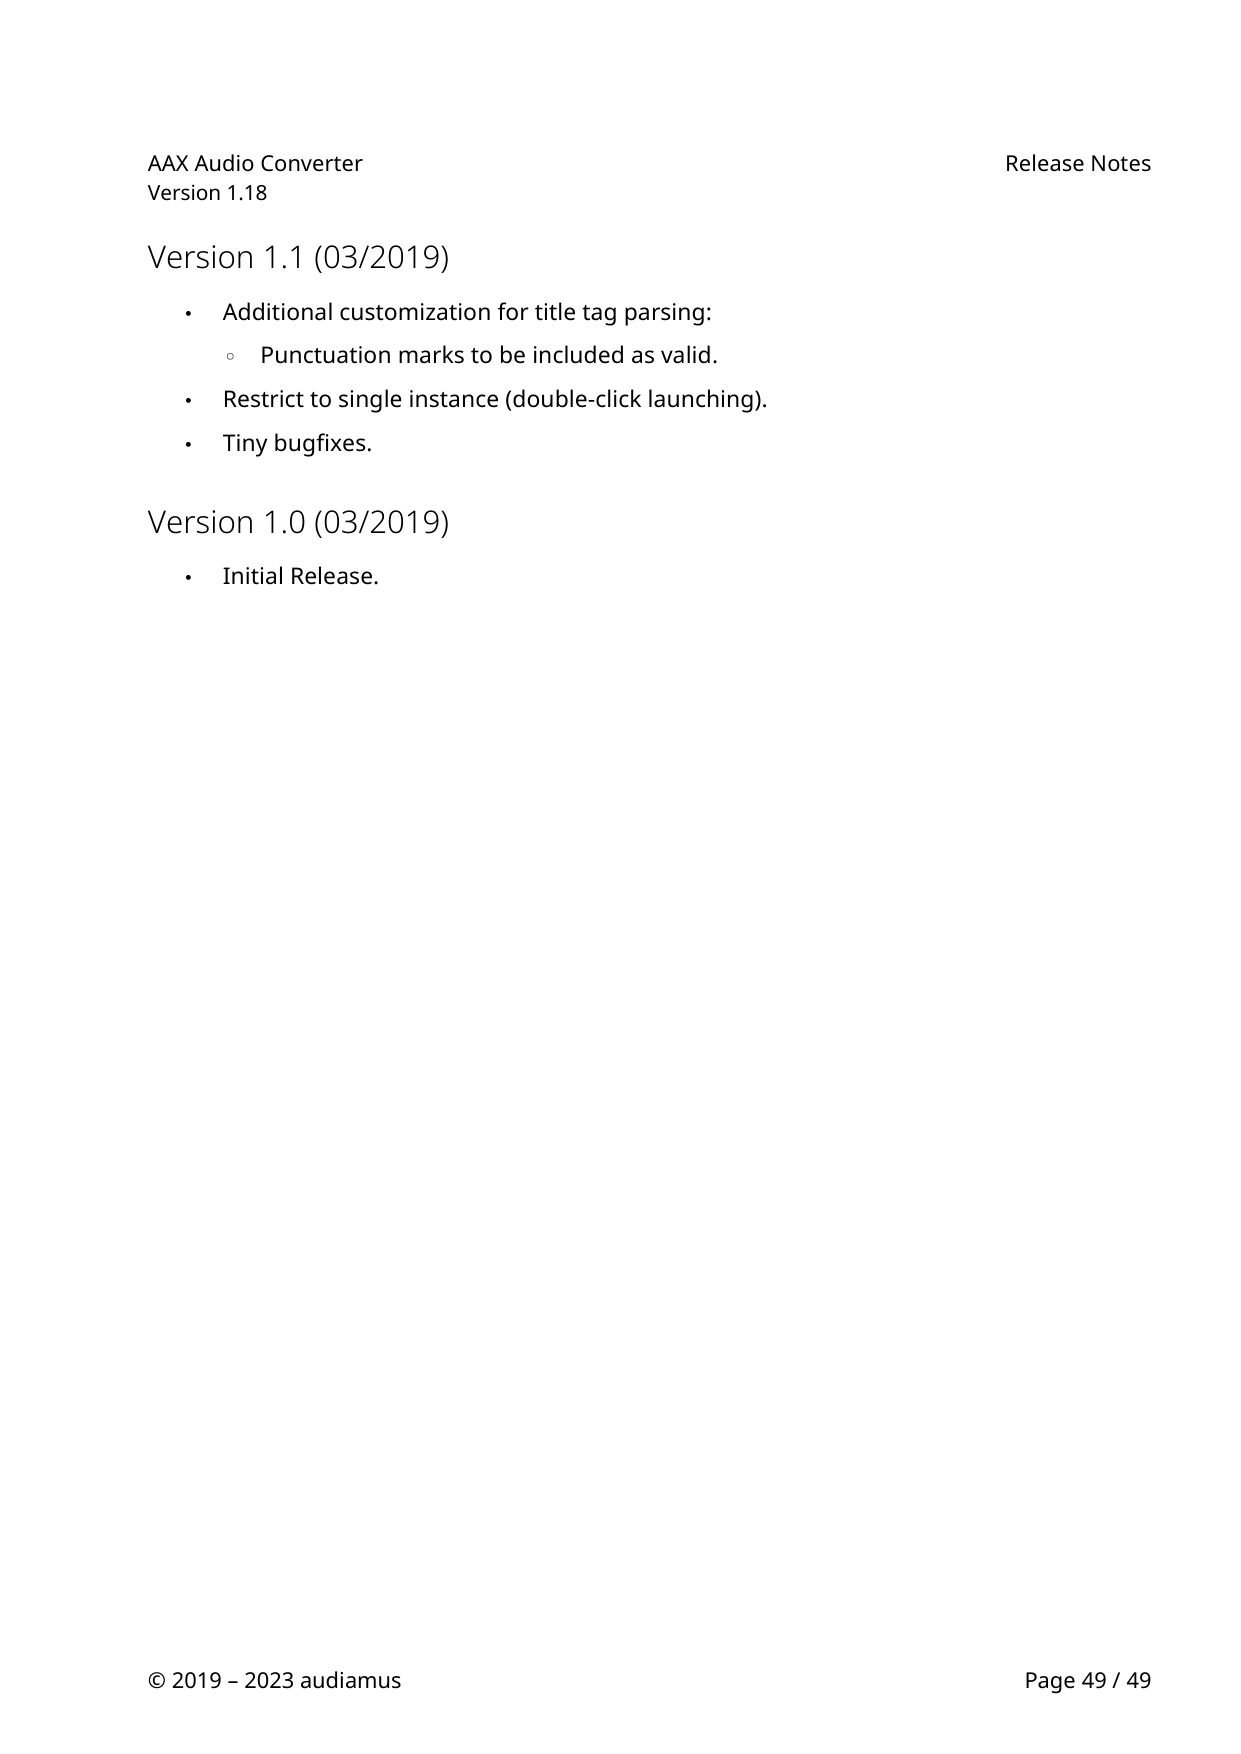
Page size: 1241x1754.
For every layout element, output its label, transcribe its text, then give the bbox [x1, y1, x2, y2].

subtitle Version 1.1 (03/2019) [148, 235, 1152, 278]
list Restrict to single instance (double-click launching). [185, 383, 1152, 414]
list Initial Release. [185, 560, 1152, 591]
list Tiny bugfixes. [185, 427, 1152, 458]
subtitle Version 1.0 (03/2019) [148, 500, 1152, 542]
list Punctuation marks to be included as valid. [223, 339, 1152, 371]
list Additional customization for title tag parsing: [185, 296, 1152, 327]
